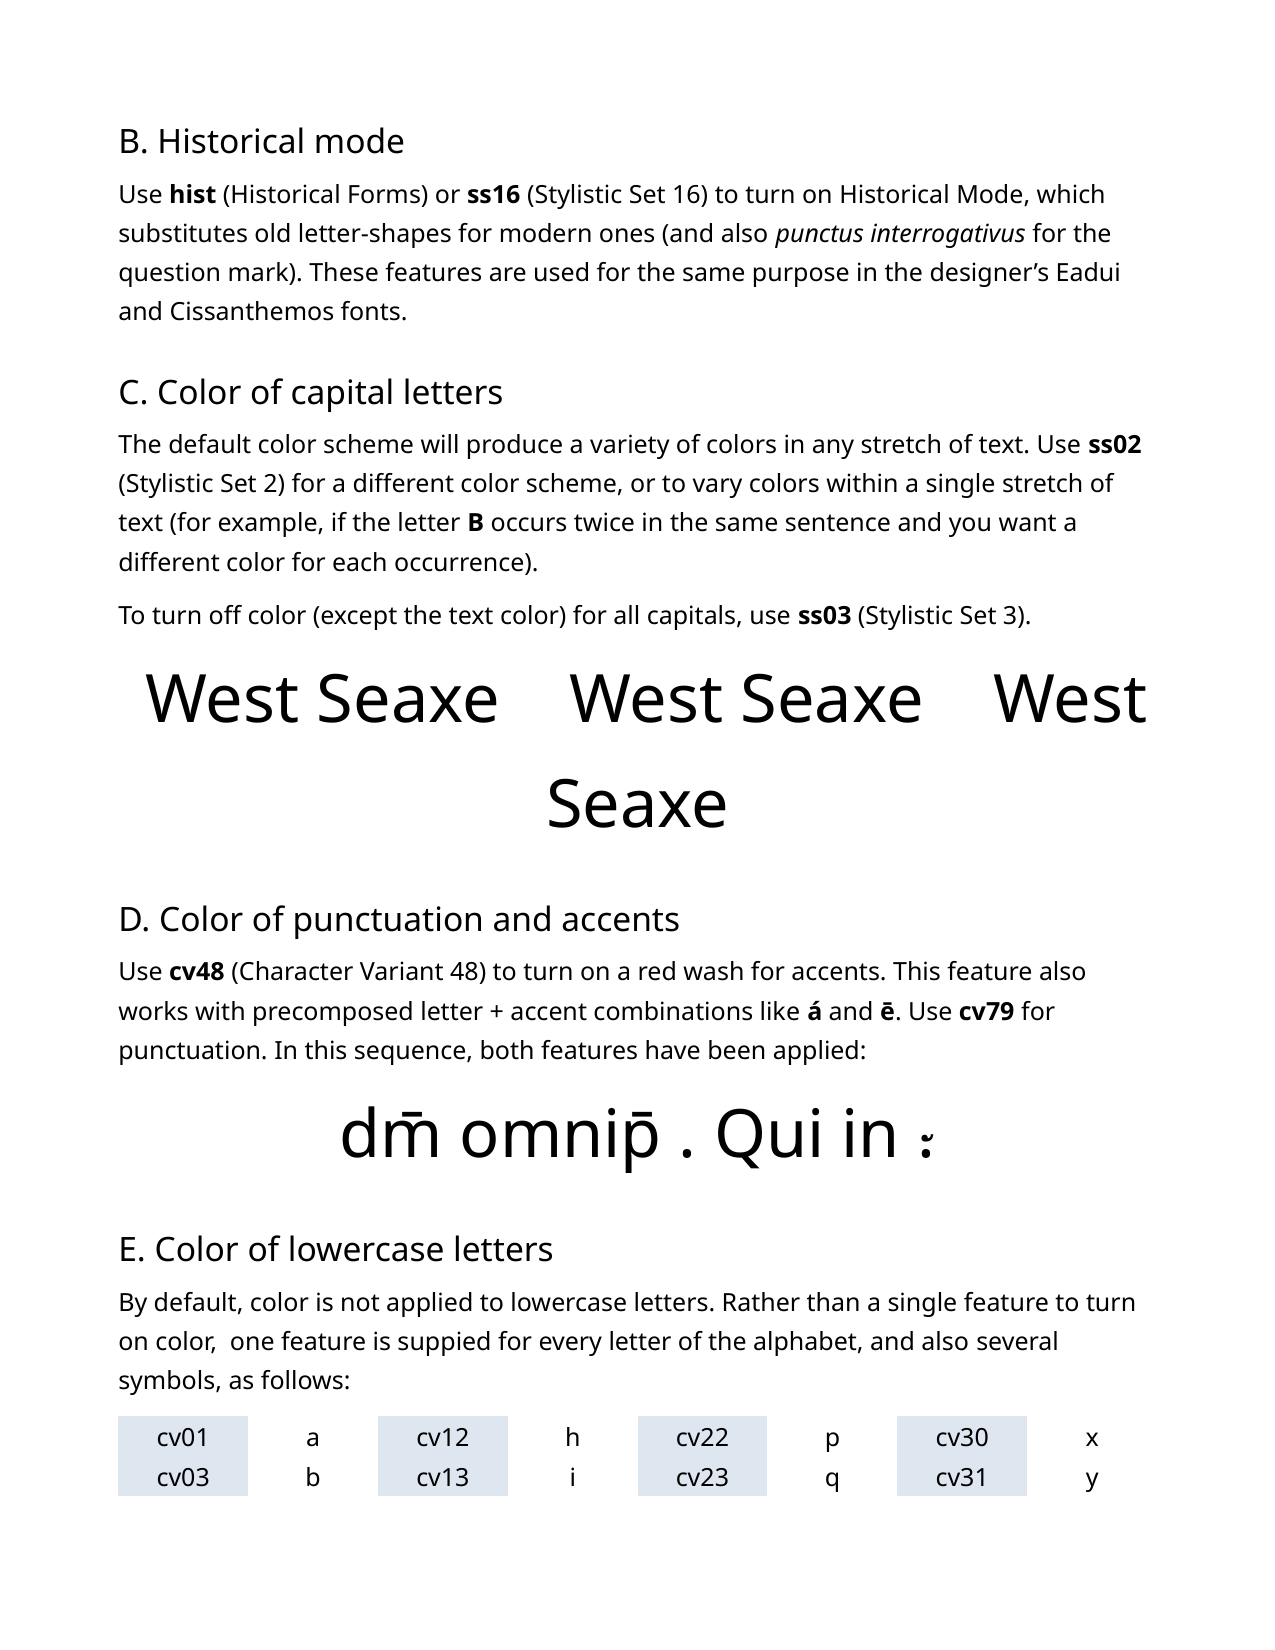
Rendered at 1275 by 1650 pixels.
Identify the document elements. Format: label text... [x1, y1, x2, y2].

table_cell cv23 [638, 1456, 767, 1496]
table_cell y [1027, 1456, 1157, 1496]
text West Seaxe West Seaxe West Seaxe [118, 652, 1157, 847]
table_cell q [767, 1456, 897, 1496]
subtitle E. Color of lowercase letters [118, 1226, 1157, 1272]
table_header x [1027, 1416, 1157, 1456]
table_cell i [508, 1456, 637, 1496]
subtitle C. Color of capital letters [118, 368, 1157, 414]
text The default color scheme will produce a variety of colors in any stretch of text. Use ss02 (Stylistic Set 2) for a different color scheme, or to vary colors within a single stretch of text (for example, if the letter B occurs twice in the same sentence and you want a different color for each occurrence). [118, 427, 1157, 578]
table_cell b [248, 1456, 378, 1496]
subtitle D. Color of punctuation and accents [118, 896, 1157, 942]
table_header h [508, 1416, 637, 1456]
table_cell cv03 [118, 1456, 248, 1496]
table_header cv01 [118, 1416, 248, 1456]
text To turn off color (except the text color) for all capitals, use ss03 (Stylistic Set 3). [118, 598, 1157, 632]
table_header cv30 [897, 1416, 1027, 1456]
text By default, color is not applied to lowercase letters. Rather than a single feature to turn on color, one feature is suppied for every letter of the alphabet, and also several symbols, as follows: [118, 1284, 1157, 1397]
table_cell cv13 [378, 1456, 508, 1496]
text Use cv48 (Character Variant 48) to turn on a red wash for accents. This feature also works with precomposed letter + accent combinations like á and ē. Use cv79 for punctuation. In this sequence, both features have been applied: [118, 954, 1157, 1066]
table_header a [248, 1416, 378, 1456]
text dm̄ omnip̄ . Qui in ⹎ [118, 1086, 1157, 1177]
table_cell cv31 [897, 1456, 1027, 1496]
table_header cv22 [638, 1416, 767, 1456]
subtitle B. Historical mode [118, 118, 1157, 164]
text Use hist (Historical Forms) or ss16 (Stylistic Set 16) to turn on Historical Mode, which substitutes old letter-shapes for modern ones (and also punctus interrogativus for the question mark). These features are used for the same purpose in the designer’s Eadui and Cissanthemos fonts. [118, 176, 1157, 328]
table_header p [767, 1416, 897, 1456]
table_header cv12 [378, 1416, 508, 1456]
